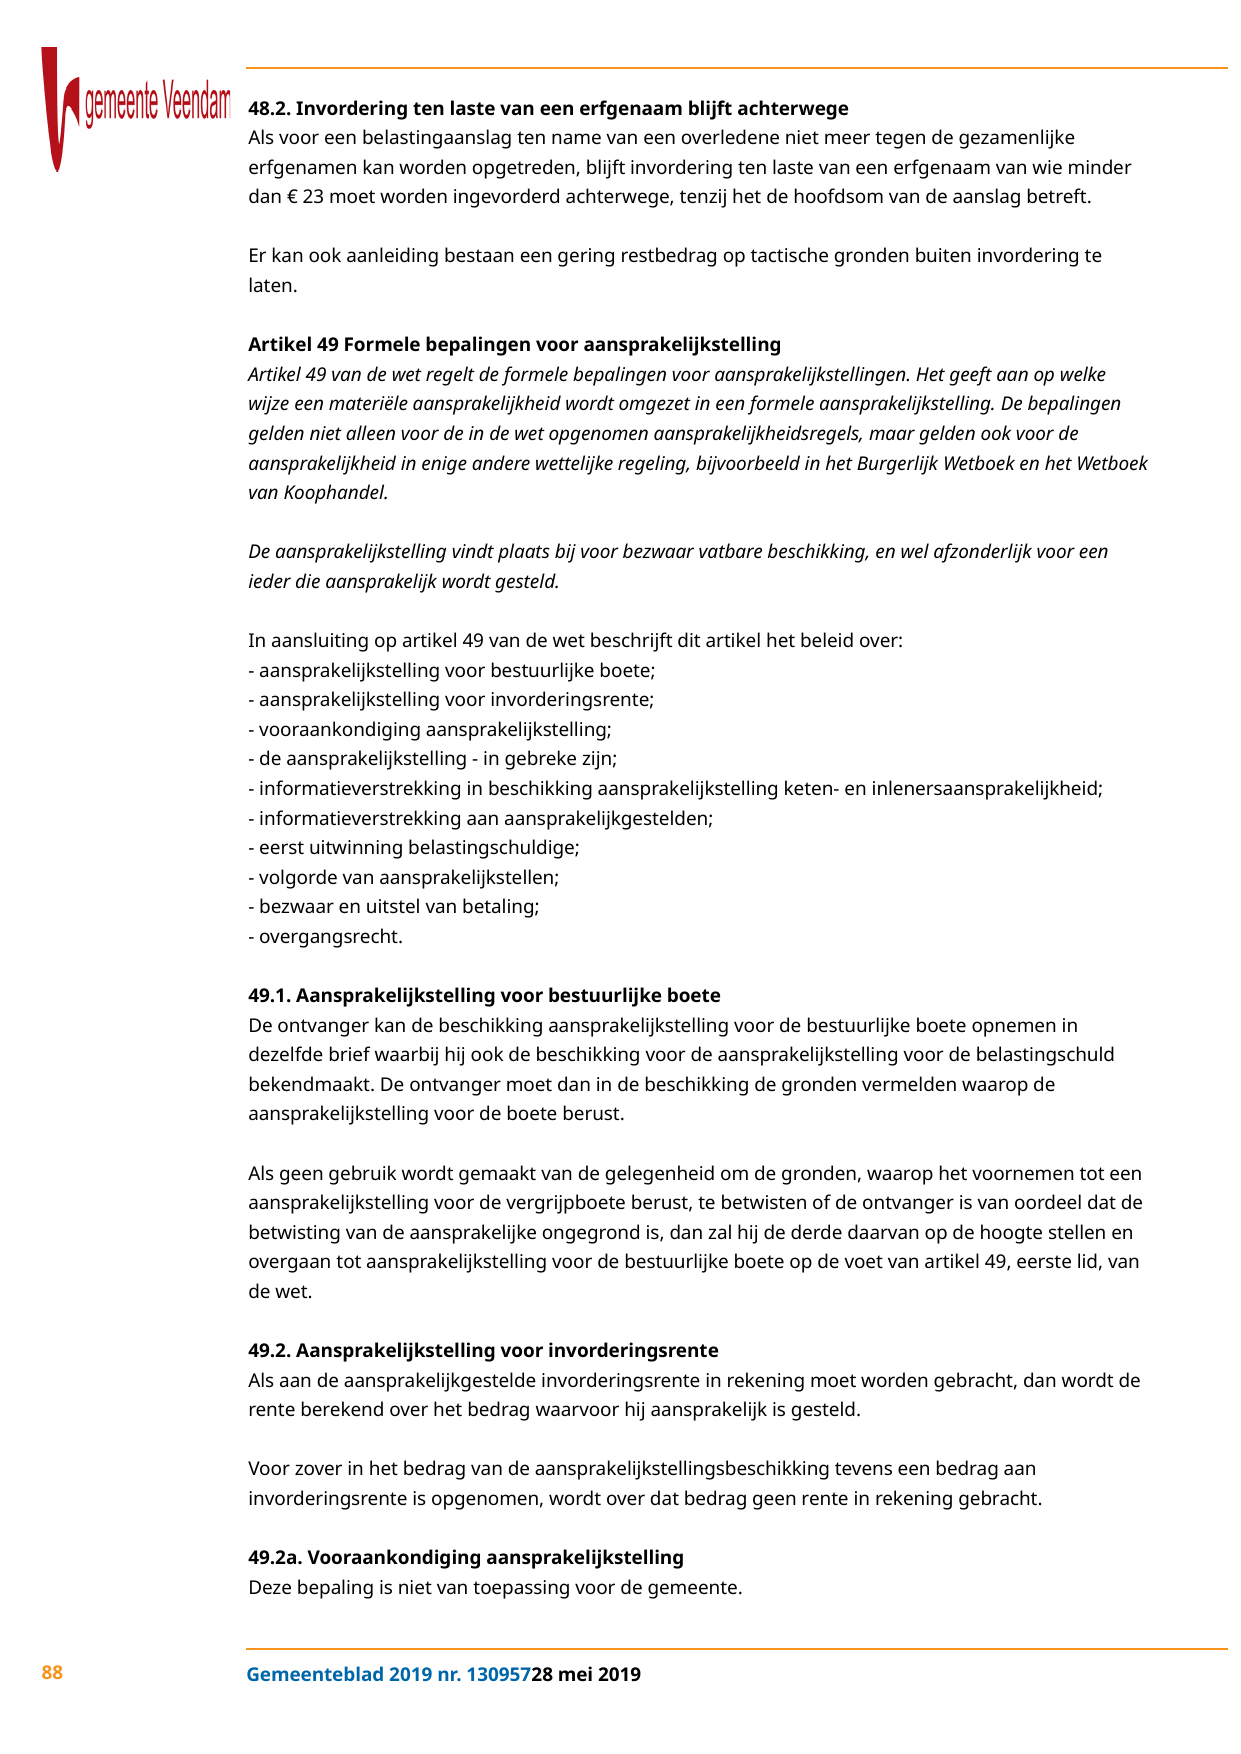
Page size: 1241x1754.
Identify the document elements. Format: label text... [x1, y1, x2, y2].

text - aansprakelijkstelling voor invorderingsrente; [248, 686, 1152, 712]
text Als geen gebruik wordt gemaakt van de gelegenheid om de gronden, waarop het voornemen tot een aansprakelijkstelling voor de vergrijpboete berust, te betwisten of de ontvanger is van oordeel dat de betwisting van de aansprakelijke ongegrond is, dan zal hij de derde daarvan op de hoogte stellen en overgaan tot aansprakelijkstelling voor de bestuurlijke boete op de voet van artikel 49, eerste lid, van de wet. [248, 1160, 1152, 1304]
text Er kan ook aanleiding bestaan een gering restbedrag op tactische gronden buiten invordering te laten. [248, 243, 1152, 298]
text Als aan de aansprakelijkgestelde invorderingsrente in rekening moet worden gebracht, dan wordt de rente berekend over het bedrag waarvoor hij aansprakelijk is gesteld. [248, 1367, 1152, 1422]
text 49.2a. Vooraankondiging aansprakelijkstelling [248, 1544, 1152, 1570]
text 49.2. Aansprakelijkstelling voor invorderingsrente [248, 1337, 1152, 1363]
text - eerst uitwinning belastingschuldige; [248, 834, 1152, 860]
text - informatieverstrekking aan aansprakelijkgestelden; [248, 805, 1152, 831]
text 48.2. Invordering ten laste van een erfgenaam blijft achterwege [248, 95, 1152, 121]
text 49.1. Aansprakelijkstelling voor bestuurlijke boete [248, 982, 1152, 1008]
text - bezwaar en uitstel van betaling; [248, 893, 1152, 919]
text De ontvanger kan de beschikking aansprakelijkstelling voor de bestuurlijke boete opnemen in dezelfde brief waarbij hij ook de beschikking voor de aansprakelijkstelling voor de belastingschuld bekendmaakt. De ontvanger moet dan in de beschikking de gronden vermelden waarop de aansprakelijkstelling voor de boete berust. [248, 1012, 1152, 1126]
picture [41, 47, 231, 172]
text - aansprakelijkstelling voor bestuurlijke boete; [248, 657, 1152, 683]
text - informatieverstrekking in beschikking aansprakelijkstelling keten- en inlenersaansprakelijkheid; [248, 775, 1152, 801]
text - volgorde van aansprakelijkstellen; [248, 864, 1152, 890]
text Als voor een belastingaanslag ten name van een overledene niet meer tegen de gezamenlijke erfgenamen kan worden opgetreden, blijft invordering ten laste van een erfgenaam van wie minder dan € 23 moet worden ingevorderd achterwege, tenzij het de hoofdsom van de aanslag betreft. [248, 124, 1152, 209]
text - overgangsrecht. [248, 923, 1152, 949]
text Artikel 49 Formele bepalingen voor aansprakelijkstelling [248, 331, 1152, 357]
text Deze bepaling is niet van toepassing voor de gemeente. [248, 1574, 1152, 1600]
text In aansluiting op artikel 49 van de wet beschrijft dit artikel het beleid over: [248, 627, 1152, 653]
text De aansprakelijkstelling vindt plaats bij voor bezwaar vatbare beschikking, en wel afzonderlijk voor een ieder die aansprakelijk wordt gesteld. [248, 538, 1152, 594]
text - vooraankondiging aansprakelijkstelling; [248, 716, 1152, 742]
text Artikel 49 van de wet regelt de formele bepalingen voor aansprakelijkstellingen. Het geeft aan op welke wijze een materiële aansprakelijkheid wordt omgezet in een formele aansprakelijkstelling. De bepalingen gelden niet alleen voor de in de wet opgenomen aansprakelijkheidsregels, maar gelden ook voor de aansprakelijkheid in enige andere wettelijke regeling, bijvoorbeeld in het Burgerlijk Wetboek en het Wetboek van Koophandel. [248, 361, 1152, 505]
text - de aansprakelijkstelling - in gebreke zijn; [248, 746, 1152, 771]
text Voor zover in het bedrag van de aansprakelijkstellingsbeschikking tevens een bedrag aan invorderingsrente is opgenomen, wordt over dat bedrag geen rente in rekening gebracht. [248, 1456, 1152, 1511]
